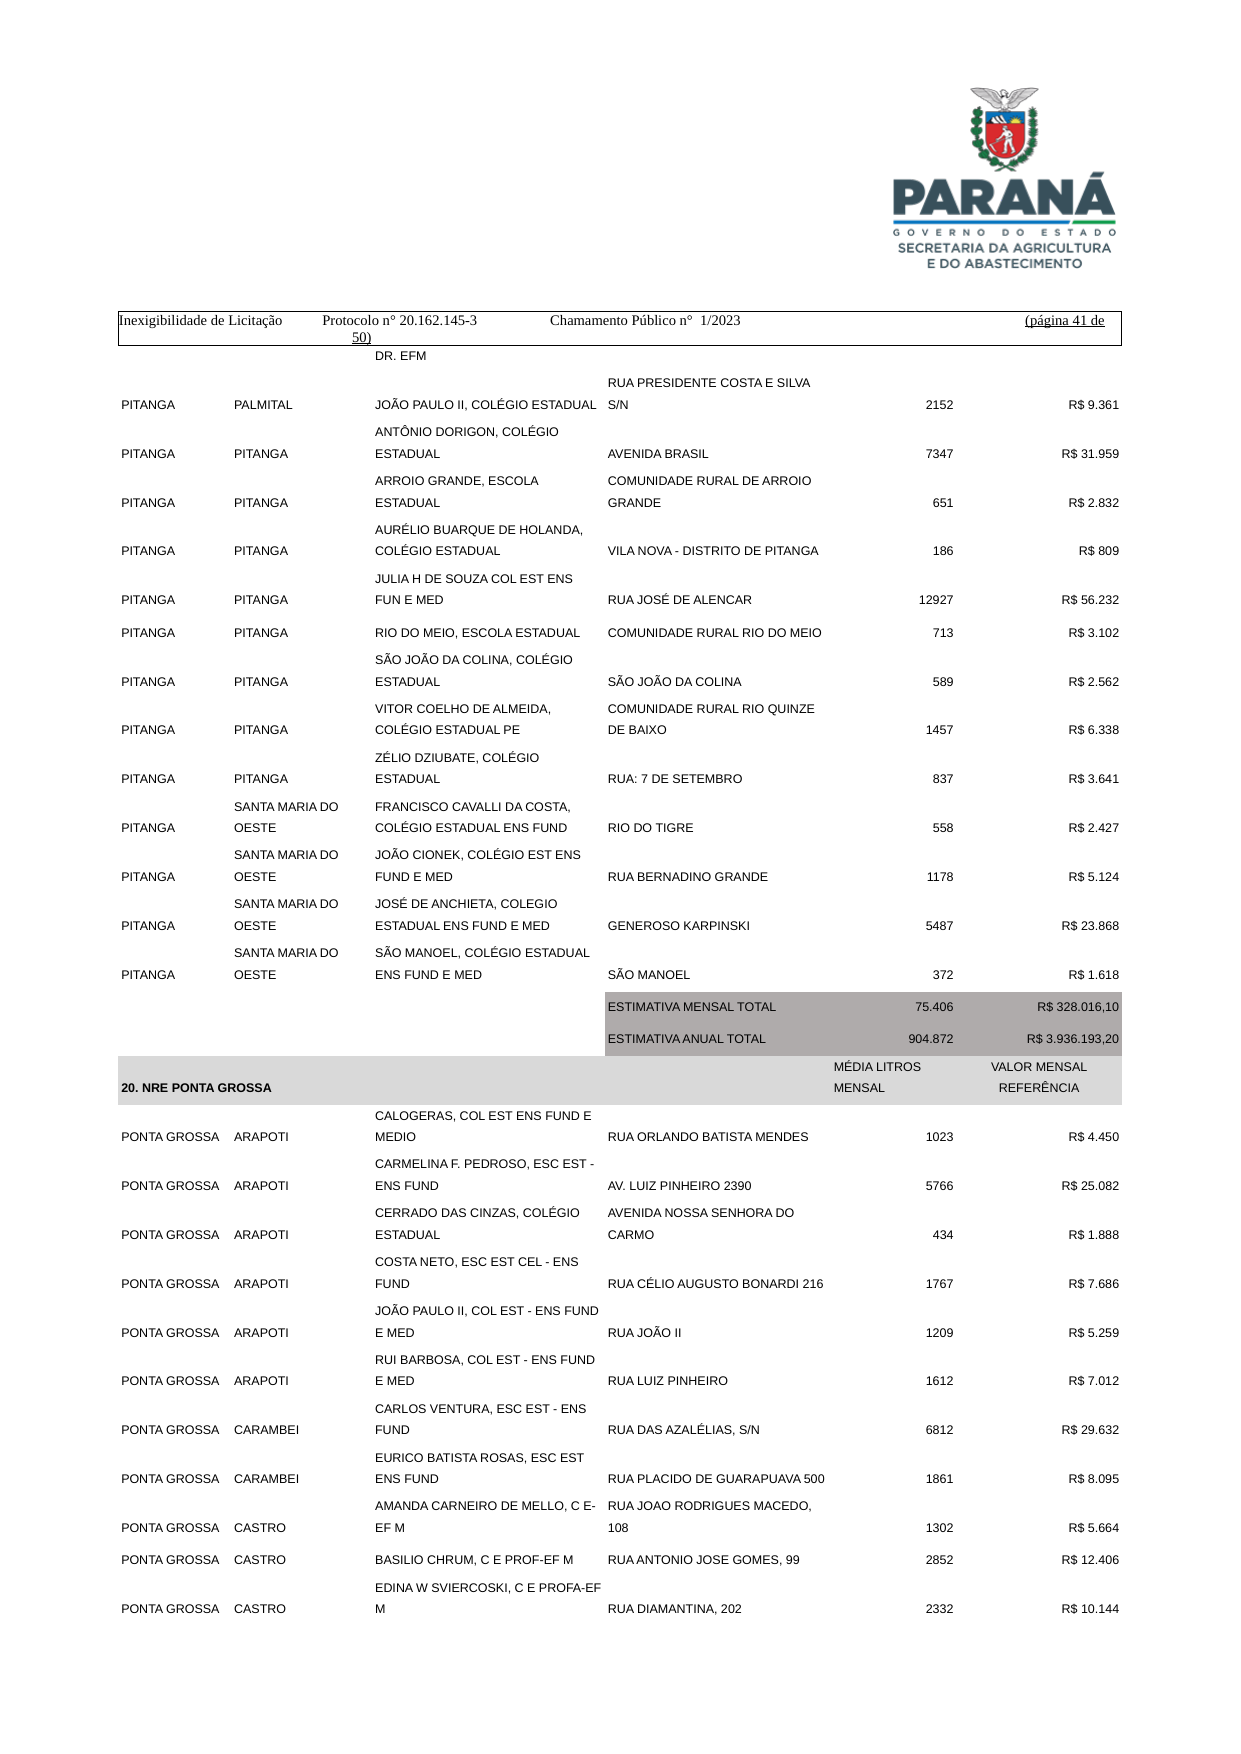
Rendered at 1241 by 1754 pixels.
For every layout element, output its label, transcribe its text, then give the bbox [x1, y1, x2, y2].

table_cell 1767 [831, 1252, 956, 1301]
table_cell CALOGERAS, COL EST ENS FUND E MEDIO [372, 1105, 605, 1154]
table_cell PITANGA [118, 796, 231, 845]
table_cell R$ 5.259 [956, 1301, 1122, 1349]
table_cell PITANGA [118, 748, 231, 796]
table_cell PITANGA [118, 569, 231, 617]
table_cell AURÉLIO BUARQUE DE HOLANDA, COLÉGIO ESTADUAL [372, 520, 605, 568]
table_cell AVENIDA BRASIL [605, 422, 831, 471]
table_cell ANTÔNIO DORIGON, COLÉGIO ESTADUAL [372, 422, 605, 471]
table_cell PONTA GROSSA [118, 1447, 231, 1496]
table_cell 1209 [831, 1301, 956, 1349]
table_cell PONTA GROSSA [118, 1203, 231, 1252]
table_cell 589 [831, 650, 956, 698]
table_cell RUA CÉLIO AUGUSTO BONARDI 216 [605, 1252, 831, 1301]
table_cell EURICO BATISTA ROSAS, ESC EST ENS FUND [372, 1447, 605, 1496]
table_cell PITANGA [118, 373, 231, 422]
table_cell R$ 31.959 [956, 422, 1122, 471]
table_cell 2152 [831, 373, 956, 422]
table_cell VILA NOVA - DISTRITO DE PITANGA [605, 520, 831, 568]
table_cell SÃO JOÃO DA COLINA, COLÉGIO ESTADUAL [372, 650, 605, 698]
table_cell ARAPOTI [231, 1350, 372, 1398]
table_cell PONTA GROSSA [118, 1105, 231, 1154]
table_cell RUA PLACIDO DE GUARAPUAVA 500 [605, 1447, 831, 1496]
table_cell ARAPOTI [231, 1252, 372, 1301]
table_cell ARAPOTI [231, 1203, 372, 1252]
table_cell R$ 1.618 [956, 943, 1122, 992]
table_cell R$ 25.082 [956, 1154, 1122, 1203]
table_cell CASTRO [231, 1545, 372, 1577]
table_cell PITANGA [118, 520, 231, 568]
table_cell RUA JOAO RODRIGUES MACEDO, 108 [605, 1496, 831, 1545]
table_cell RUA JOSÉ DE ALENCAR [605, 569, 831, 617]
table_cell [831, 346, 956, 373]
table_cell 75.406 [831, 992, 956, 1024]
table_cell PONTA GROSSA [118, 1301, 231, 1349]
table_cell [231, 1024, 372, 1056]
table_cell JOÃO CIONEK, COLÉGIO EST ENS FUND E MED [372, 845, 605, 894]
table_cell PONTA GROSSA [118, 1496, 231, 1545]
table_cell AVENIDA NOSSA SENHORA DO CARMO [605, 1203, 831, 1252]
table_cell SÃO MANOEL, COLÉGIO ESTADUAL ENS FUND E MED [372, 943, 605, 992]
table_cell JULIA H DE SOUZA COL EST ENS FUN E MED [372, 569, 605, 617]
table_cell 713 [831, 617, 956, 650]
table_cell RUA PRESIDENTE COSTA E SILVA S/N [605, 373, 831, 422]
table_cell 837 [831, 748, 956, 796]
table_cell R$ 5.664 [956, 1496, 1122, 1545]
table_cell 2332 [831, 1578, 956, 1626]
table_cell FRANCISCO CAVALLI DA COSTA, COLÉGIO ESTADUAL ENS FUND [372, 796, 605, 845]
table_cell PITANGA [231, 748, 372, 796]
table_cell COMUNIDADE RURAL DE ARROIO GRANDE [605, 471, 831, 519]
table_cell 5766 [831, 1154, 956, 1203]
table_cell [231, 992, 372, 1024]
table_cell ARAPOTI [231, 1105, 372, 1154]
table_cell PITANGA [231, 699, 372, 747]
table_cell R$ 6.338 [956, 699, 1122, 747]
table_cell AMANDA CARNEIRO DE MELLO, C E-EF M [372, 1496, 605, 1545]
table_cell JOÃO PAULO II, COLÉGIO ESTADUAL [372, 373, 605, 422]
table_cell PITANGA [231, 520, 372, 568]
table_cell PONTA GROSSA [118, 1399, 231, 1447]
table_cell RUA JOÃO II [605, 1301, 831, 1349]
table_cell SANTA MARIA DO OESTE [231, 796, 372, 845]
table_cell PITANGA [231, 617, 372, 650]
table_cell PITANGA [231, 569, 372, 617]
table_cell VALOR MENSAL REFERÊNCIA [956, 1056, 1122, 1105]
table_cell CARAMBEI [231, 1399, 372, 1447]
table_cell RIO DO TIGRE [605, 796, 831, 845]
table_cell R$ 29.632 [956, 1399, 1122, 1447]
table_cell [956, 346, 1122, 373]
table_cell R$ 8.095 [956, 1447, 1122, 1496]
table_cell [231, 346, 372, 373]
table_cell PITANGA [118, 617, 231, 650]
table_cell R$ 2.562 [956, 650, 1122, 698]
table_cell R$ 9.361 [956, 373, 1122, 422]
table_cell ARAPOTI [231, 1301, 372, 1349]
table_cell PITANGA [118, 422, 231, 471]
table_cell PONTA GROSSA [118, 1154, 231, 1203]
table_cell EDINA W SVIERCOSKI, C E PROFA-EF M [372, 1578, 605, 1626]
table_cell RUA BERNADINO GRANDE [605, 845, 831, 894]
table_cell VITOR COELHO DE ALMEIDA, COLÉGIO ESTADUAL PE [372, 699, 605, 747]
table_cell SANTA MARIA DO OESTE [231, 943, 372, 992]
table_cell COMUNIDADE RURAL RIO DO MEIO [605, 617, 831, 650]
table_cell PITANGA [118, 471, 231, 519]
table_cell R$ 4.450 [956, 1105, 1122, 1154]
table_cell SANTA MARIA DO OESTE [231, 894, 372, 943]
table_cell RUI BARBOSA, COL EST - ENS FUND E MED [372, 1350, 605, 1398]
table_cell PONTA GROSSA [118, 1578, 231, 1626]
table_cell PITANGA [231, 650, 372, 698]
table_cell RUA DIAMANTINA, 202 [605, 1578, 831, 1626]
table_cell ESTIMATIVA ANUAL TOTAL [605, 1024, 831, 1056]
table_cell PITANGA [231, 471, 372, 519]
table_cell RUA LUIZ PINHEIRO [605, 1350, 831, 1398]
table_cell CARMELINA F. PEDROSO, ESC EST - ENS FUND [372, 1154, 605, 1203]
table_cell 558 [831, 796, 956, 845]
table_cell R$ 2.427 [956, 796, 1122, 845]
table_cell [118, 992, 231, 1024]
table_cell PITANGA [118, 943, 231, 992]
table_cell 2852 [831, 1545, 956, 1577]
table_cell CASTRO [231, 1578, 372, 1626]
table_cell MÉDIA LITROS MENSAL [831, 1056, 956, 1105]
table_cell PONTA GROSSA [118, 1545, 231, 1577]
table_cell R$ 7.012 [956, 1350, 1122, 1398]
table_cell JOÃO PAULO II, COL EST - ENS FUND E MED [372, 1301, 605, 1349]
table_cell [372, 1024, 605, 1056]
table_cell SANTA MARIA DO OESTE [231, 845, 372, 894]
table_cell [118, 346, 231, 373]
table_cell R$ 809 [956, 520, 1122, 568]
table_cell 1861 [831, 1447, 956, 1496]
table_cell R$ 1.888 [956, 1203, 1122, 1252]
table_cell 12927 [831, 569, 956, 617]
table_cell PITANGA [231, 422, 372, 471]
table_cell R$ 5.124 [956, 845, 1122, 894]
table_cell 1023 [831, 1105, 956, 1154]
table_cell R$ 23.868 [956, 894, 1122, 943]
table_cell 1612 [831, 1350, 956, 1398]
table_cell [605, 346, 831, 373]
table_cell 1457 [831, 699, 956, 747]
table_cell 5487 [831, 894, 956, 943]
table_cell R$ 2.832 [956, 471, 1122, 519]
table_cell 904.872 [831, 1024, 956, 1056]
table_cell PITANGA [118, 894, 231, 943]
table_cell PITANGA [118, 650, 231, 698]
table_cell SÃO MANOEL [605, 943, 831, 992]
table_cell 186 [831, 520, 956, 568]
table_cell RUA DAS AZALÉLIAS, S/N [605, 1399, 831, 1447]
table_cell PALMITAL [231, 373, 372, 422]
table_cell PONTA GROSSA [118, 1350, 231, 1398]
table_cell 651 [831, 471, 956, 519]
table_cell SÃO JOÃO DA COLINA [605, 650, 831, 698]
table_cell [372, 992, 605, 1024]
table_cell 20. NRE PONTA GROSSA [118, 1056, 831, 1105]
table_cell R$ 56.232 [956, 569, 1122, 617]
table_cell PITANGA [118, 845, 231, 894]
table_cell JOSÉ DE ANCHIETA, COLEGIO ESTADUAL ENS FUND E MED [372, 894, 605, 943]
table_cell COSTA NETO, ESC EST CEL - ENS FUND [372, 1252, 605, 1301]
table_cell CERRADO DAS CINZAS, COLÉGIO ESTADUAL [372, 1203, 605, 1252]
table_cell R$ 3.102 [956, 617, 1122, 650]
table_cell 1302 [831, 1496, 956, 1545]
table_cell RUA ORLANDO BATISTA MENDES [605, 1105, 831, 1154]
table_cell RUA: 7 DE SETEMBRO [605, 748, 831, 796]
table_cell RUA ANTONIO JOSE GOMES, 99 [605, 1545, 831, 1577]
table_cell 434 [831, 1203, 956, 1252]
table_cell 1178 [831, 845, 956, 894]
table_cell PONTA GROSSA [118, 1252, 231, 1301]
table_cell R$ 3.936.193,20 [956, 1024, 1122, 1056]
table_cell CARLOS VENTURA, ESC EST - ENS FUND [372, 1399, 605, 1447]
table_cell CARAMBEI [231, 1447, 372, 1496]
table_cell R$ 12.406 [956, 1545, 1122, 1577]
table_cell R$ 328.016,10 [956, 992, 1122, 1024]
table_cell ARAPOTI [231, 1154, 372, 1203]
table_cell 372 [831, 943, 956, 992]
table_cell 7347 [831, 422, 956, 471]
table_cell ESTIMATIVA MENSAL TOTAL [605, 992, 831, 1024]
table_cell COMUNIDADE RURAL RIO QUINZE DE BAIXO [605, 699, 831, 747]
table_cell R$ 10.144 [956, 1578, 1122, 1626]
table_cell GENEROSO KARPINSKI [605, 894, 831, 943]
table_cell ZÉLIO DZIUBATE, COLÉGIO ESTADUAL [372, 748, 605, 796]
table_cell BASILIO CHRUM, C E PROF-EF M [372, 1545, 605, 1577]
table_cell PITANGA [118, 699, 231, 747]
table_cell R$ 7.686 [956, 1252, 1122, 1301]
table_cell CASTRO [231, 1496, 372, 1545]
table_cell R$ 3.641 [956, 748, 1122, 796]
table_cell RIO DO MEIO, ESCOLA ESTADUAL [372, 617, 605, 650]
table_cell DR. EFM [372, 346, 605, 373]
table_cell AV. LUIZ PINHEIRO 2390 [605, 1154, 831, 1203]
table_cell 6812 [831, 1399, 956, 1447]
table_cell ARROIO GRANDE, ESCOLA ESTADUAL [372, 471, 605, 519]
table_cell [118, 1024, 231, 1056]
